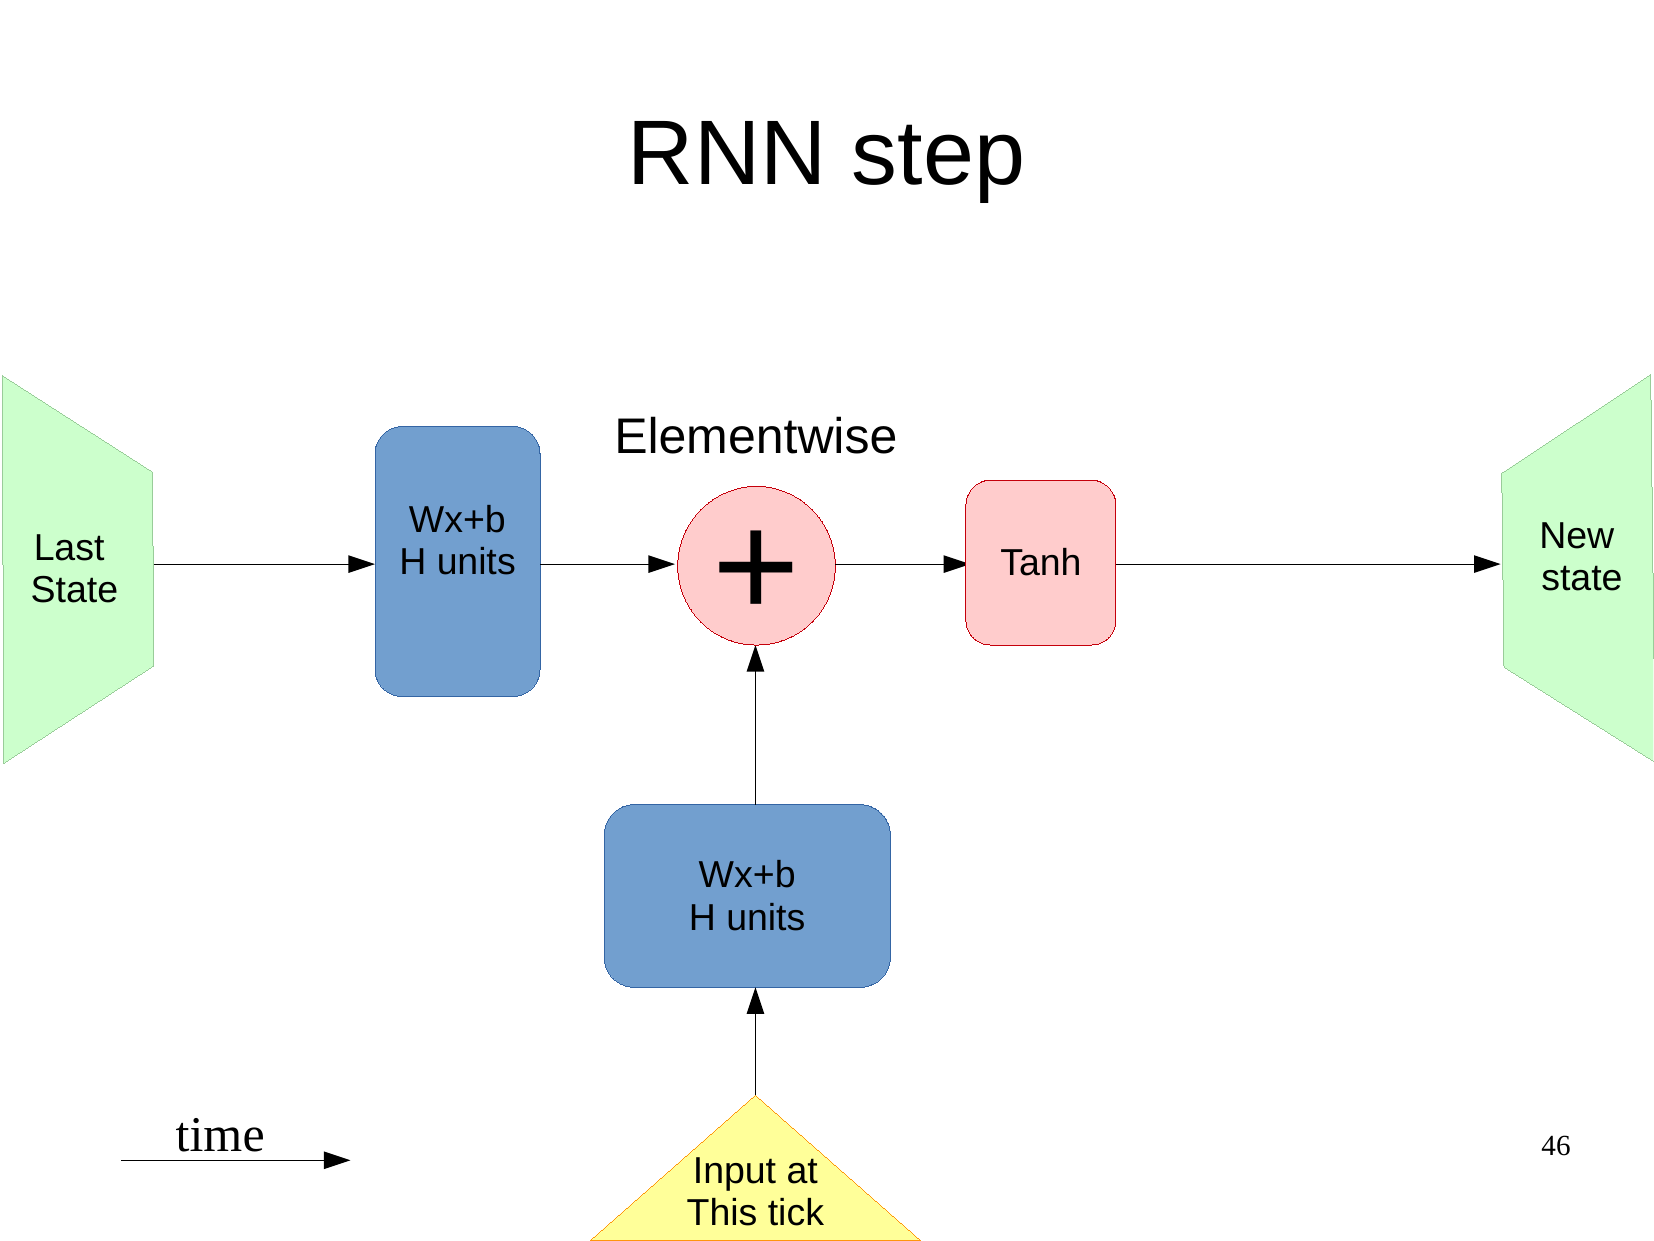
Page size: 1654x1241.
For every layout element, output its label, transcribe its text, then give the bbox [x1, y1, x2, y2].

text_box [3, 661, 154, 764]
text_box Wx+b H units [375, 426, 541, 697]
text_box + [677, 486, 836, 646]
text_box New state [1483, 507, 1654, 606]
text_box Input at This tick [590, 1095, 921, 1241]
text_box Last State [0, 519, 169, 661]
text_box time [160, 1107, 280, 1164]
text_box Wx+b H units [604, 804, 891, 988]
text_box Tanh [965, 480, 1116, 646]
text_box [2, 375, 153, 519]
text_box [1503, 606, 1654, 762]
title RNN step [82, 49, 1571, 257]
text_box Elementwise [599, 400, 913, 472]
text_box [1501, 374, 1653, 507]
